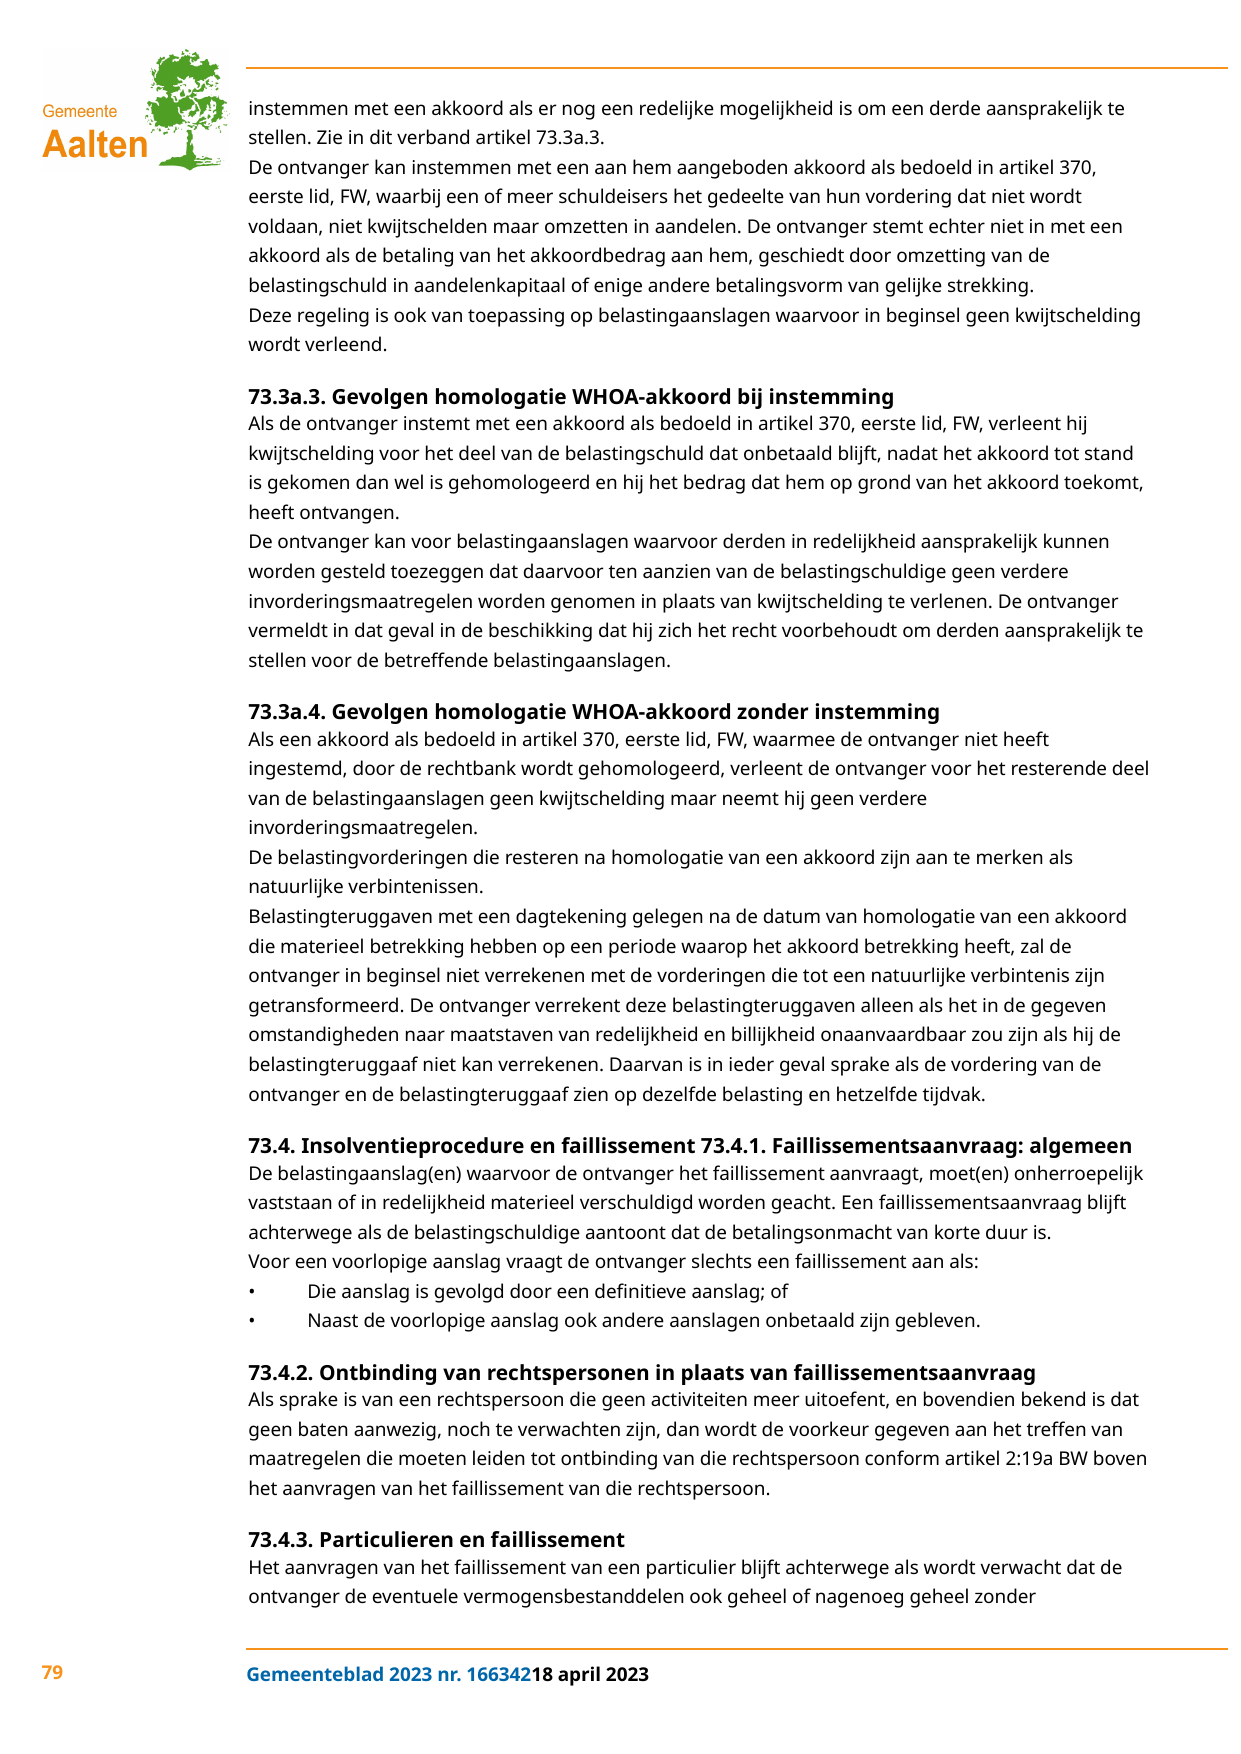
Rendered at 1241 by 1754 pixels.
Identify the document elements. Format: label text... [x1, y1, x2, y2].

text 73.4.3. Particulieren en faillissement [248, 1526, 1152, 1554]
text Als sprake is van een rechtspersoon die geen activiteiten meer uitoefent, en bovendien bekend is dat geen baten aanwezig, noch te verwachten zijn, dan wordt de voorkeur gegeven aan het treffen van maatregelen die moeten leiden tot ontbinding van die rechtspersoon conform artikel 2:19a BW boven het aanvragen van het faillissement van die rechtspersoon. [248, 1386, 1152, 1501]
text Deze regeling is ook van toepassing op belastingaanslagen waarvoor in beginsel geen kwijtschelding wordt verleend. [248, 302, 1152, 357]
text Als de ontvanger instemt met een akkoord als bedoeld in artikel 370, eerste lid, FW, verleent hij kwijtschelding voor het deel van de belastingschuld dat onbetaald blijft, nadat het akkoord tot stand is gekomen dan wel is gehomologeerd en hij het bedrag dat hem op grond van het akkoord toekomt, heeft ontvangen. [248, 410, 1152, 525]
text De belastingaanslag(en) waarvoor de ontvanger het faillissement aanvraagt, moet(en) onherroepelijk vaststaan of in redelijkheid materieel verschuldigd worden geacht. Een faillissementsaanvraag blijft achterwege als de belastingschuldige aantoont dat de betalingsonmacht van korte duur is. [248, 1160, 1152, 1244]
text instemmen met een akkoord als er nog een redelijke mogelijkheid is om een derde aansprakelijk te stellen. Zie in dit verband artikel 73.3a.3. [248, 95, 1152, 150]
text 73.3a.3. Gevolgen homologatie WHOA-akkoord bij instemming [248, 382, 1152, 410]
picture [41, 47, 231, 172]
text 73.4. Insolventieprocedure en faillissement 73.4.1. Faillissementsaanvraag: algemeen [248, 1131, 1152, 1160]
text Het aanvragen van het faillissement van een particulier blijft achterwege als wordt verwacht dat de ontvanger de eventuele vermogensbestanddelen ook geheel of nagenoeg geheel zonder [248, 1554, 1152, 1609]
text De ontvanger kan voor belastingaanslagen waarvoor derden in redelijkheid aansprakelijk kunnen worden gesteld toezeggen dat daarvoor ten aanzien van de belastingschuldige geen verdere invorderingsmaatregelen worden genomen in plaats van kwijtschelding te verlenen. De ontvanger vermeldt in dat geval in de beschikking dat hij zich het recht voorbehoudt om derden aansprakelijk te stellen voor de betreffende belastingaanslagen. [248, 529, 1152, 673]
text Voor een voorlopige aanslag vraagt de ontvanger slechts een faillissement aan als: [248, 1248, 1152, 1274]
list Naast de voorlopige aanslag ook andere aanslagen onbetaald zijn gebleven. [248, 1308, 1152, 1333]
text 73.4.2. Ontbinding van rechtspersonen in plaats van faillissementsaanvraag [248, 1358, 1152, 1386]
list Die aanslag is gevolgd door een definitieve aanslag; of [248, 1278, 1152, 1304]
text 73.3a.4. Gevolgen homologatie WHOA-akkoord zonder instemming [248, 697, 1152, 726]
text Belastingteruggaven met een dagtekening gelegen na de datum van homologatie van een akkoord die materieel betrekking hebben op een periode waarop het akkoord betrekking heeft, zal de ontvanger in beginsel niet verrekenen met de vorderingen die tot een natuurlijke verbintenis zijn getransformeerd. De ontvanger verrekent deze belastingteruggaven alleen als het in de gegeven omstandigheden naar maatstaven van redelijkheid en billijkheid onaanvaardbaar zou zijn als hij de belastingteruggaaf niet kan verrekenen. Daarvan is in ieder geval sprake als de vordering van de ontvanger en de belastingteruggaaf zien op dezelfde belasting en hetzelfde tijdvak. [248, 903, 1152, 1107]
text De ontvanger kan instemmen met een aan hem aangeboden akkoord als bedoeld in artikel 370, eerste lid, FW, waarbij een of meer schuldeisers het gedeelte van hun vordering dat niet wordt voldaan, niet kwijtschelden maar omzetten in aandelen. De ontvanger stemt echter niet in met een akkoord als de betaling van het akkoordbedrag aan hem, geschiedt door omzetting van de belastingschuld in aandelenkapitaal of enige andere betalingsvorm van gelijke strekking. [248, 154, 1152, 298]
text De belastingvorderingen die resteren na homologatie van een akkoord zijn aan te merken als natuurlijke verbintenissen. [248, 844, 1152, 899]
text Als een akkoord als bedoeld in artikel 370, eerste lid, FW, waarmee de ontvanger niet heeft ingestemd, door de rechtbank wordt gehomologeerd, verleent de ontvanger voor het resterende deel van de belastingaanslagen geen kwijtschelding maar neemt hij geen verdere invorderingsmaatregelen. [248, 726, 1152, 840]
